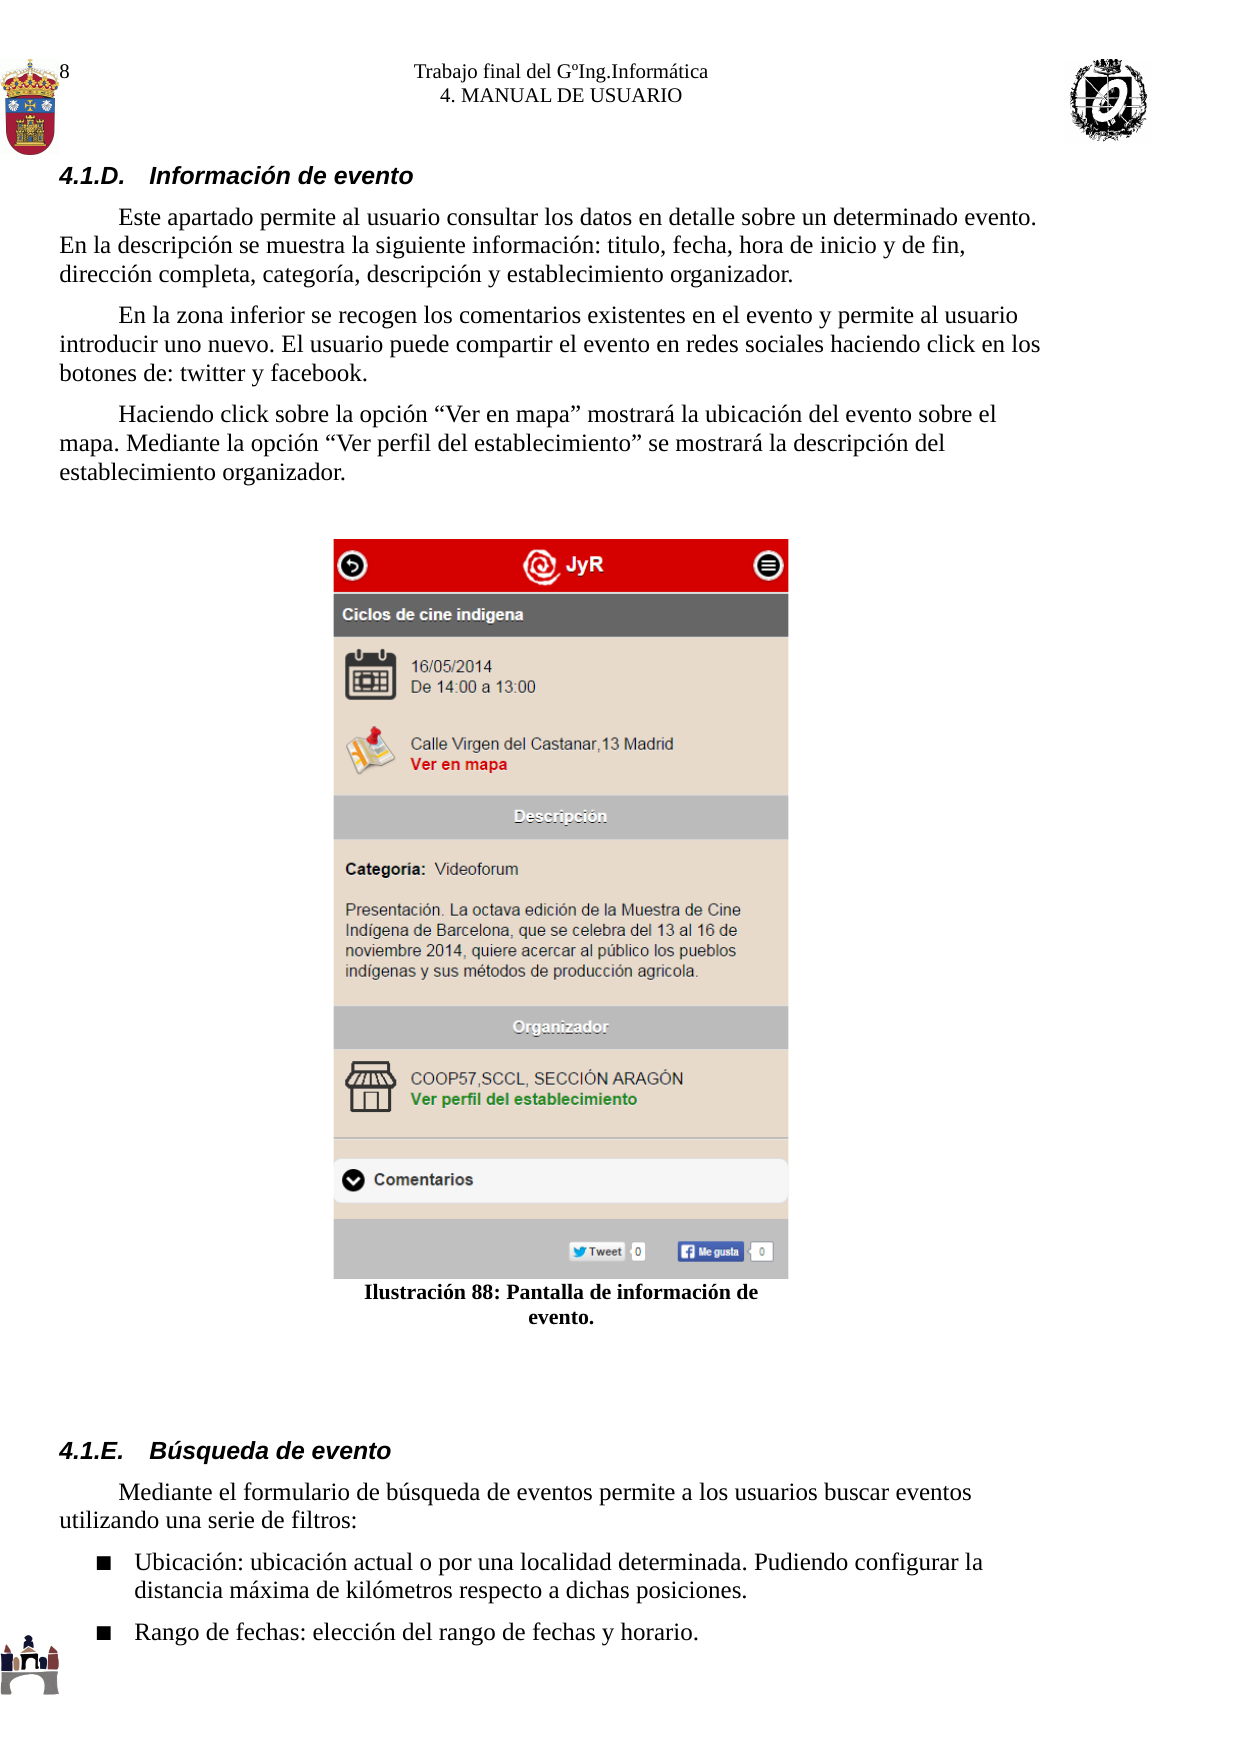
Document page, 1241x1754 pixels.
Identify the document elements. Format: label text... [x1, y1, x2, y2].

text Ilustración 5: Pantalla de información de evento. [334, 1279, 788, 1329]
list Ubicación: ubicación actual o por una localidad determinada. Pudiendo configurar la distancia máxima de kilómetros respecto a dichas posiciones. [97, 1547, 1063, 1604]
subtitle Búsqueda de evento [59, 1436, 1063, 1465]
subtitle Información de evento [59, 161, 1063, 190]
list Rango de fechas: elección del rango de fechas y horario. [97, 1617, 1063, 1646]
picture [0, 1634, 59, 1695]
text Este apartado permite al usuario consultar los datos en detalle sobre un determinado evento. En la descripción se muestra la siguiente información: titulo, fecha, hora de inicio y de fin, dirección completa, categoría, descripción y establecimiento organizador. [59, 202, 1063, 288]
text Haciendo click sobre la opción “Ver en mapa” mostrará la ubicación del evento sobre el mapa. Mediante la opción “Ver perfil del establecimiento” se mostrará la descripción del establecimiento organizador. [59, 399, 1063, 486]
text Mediante el formulario de búsqueda de eventos permite a los usuarios buscar eventos utilizando una serie de filtros: [59, 1477, 1063, 1534]
text En la zona inferior se recogen los comentarios existentes en el evento y permite al usuario introducir uno nuevo. El usuario puede compartir el evento en redes sociales haciendo click en los botones de: twitter y facebook. [59, 301, 1063, 387]
picture [333, 539, 789, 1279]
picture [0, 59, 59, 155]
picture [1063, 59, 1152, 144]
